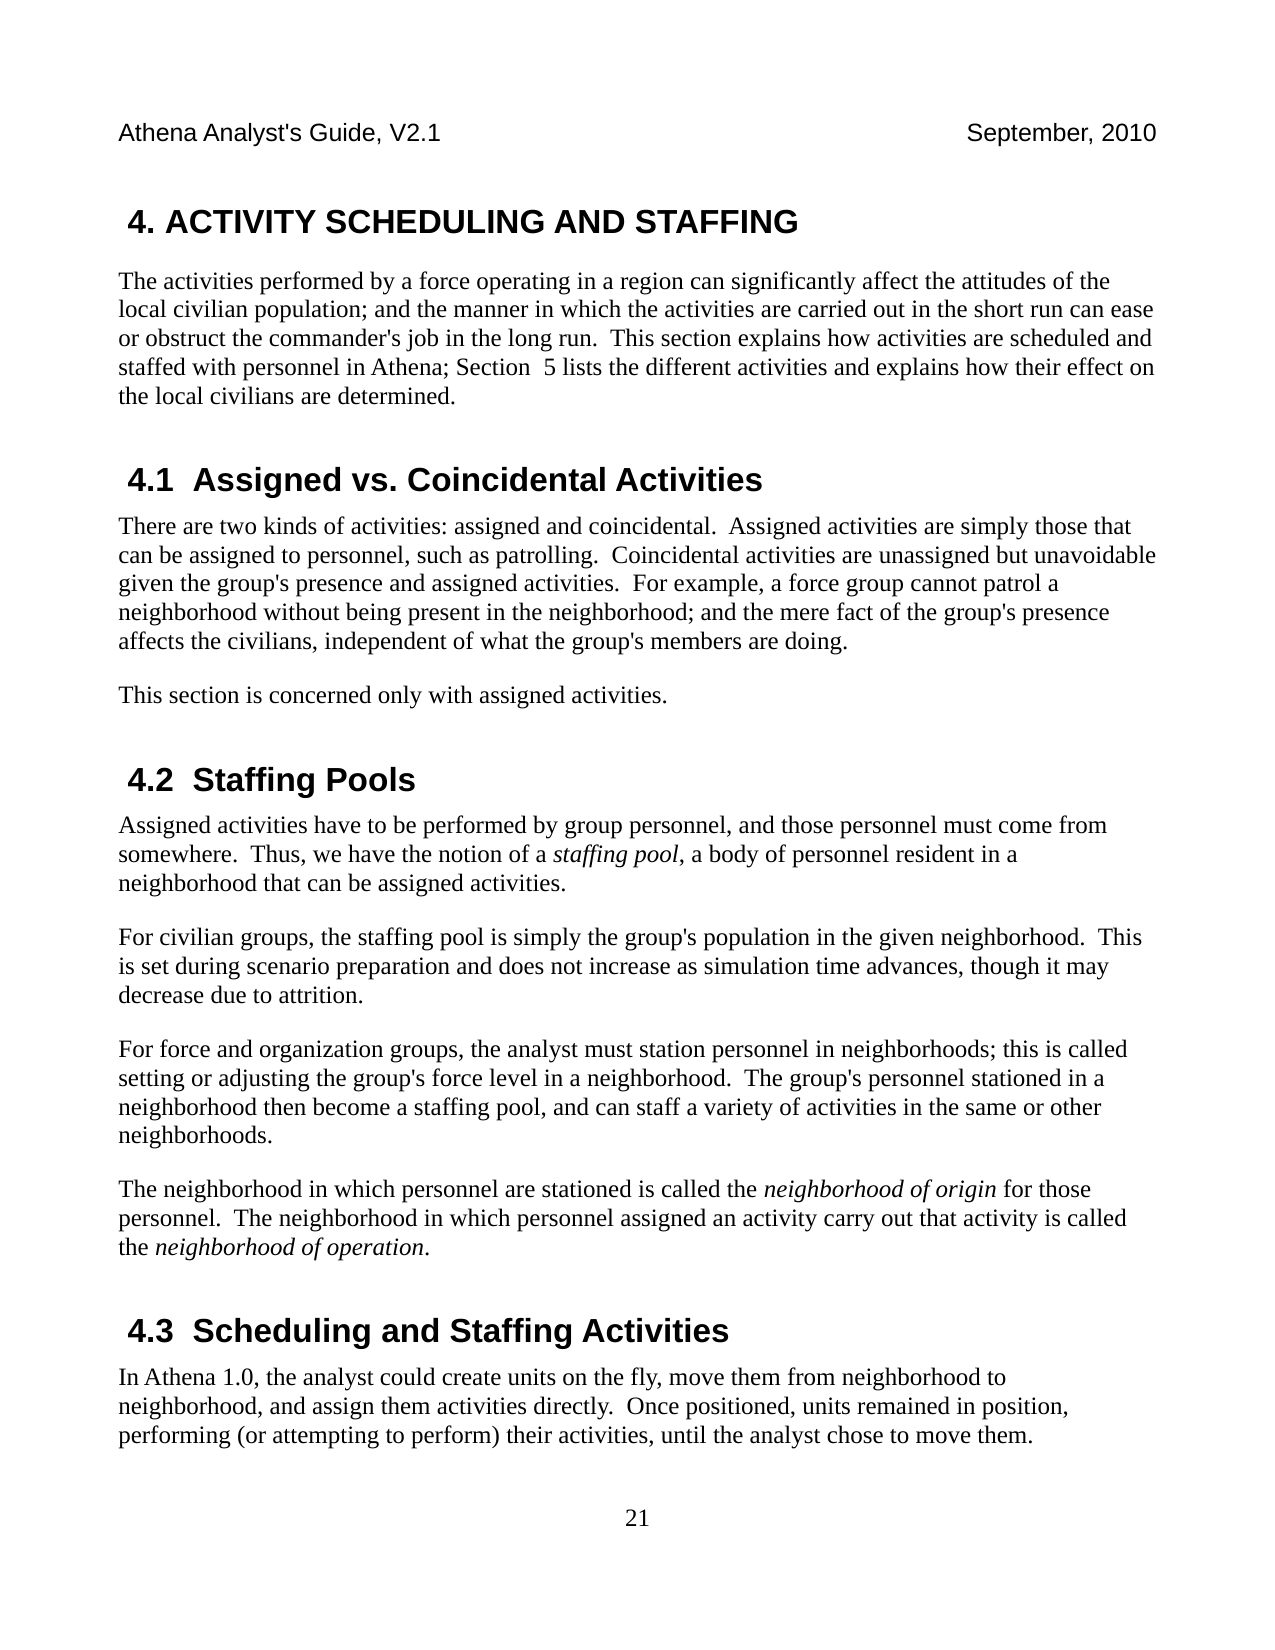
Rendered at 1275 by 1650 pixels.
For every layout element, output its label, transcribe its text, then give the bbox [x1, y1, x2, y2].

text In Athena 1.0, the analyst could create units on the fly, move them from neighborhood to neighborhood, and assign them activities directly. Once positioned, units remained in position, performing (or attempting to perform) their activities, until the analyst chose to move them. [118, 1362, 1157, 1448]
subtitle Activity Scheduling and Staffing [118, 202, 1157, 240]
subtitle Scheduling and Staffing Activities [118, 1311, 1157, 1350]
subtitle Staffing Pools [118, 759, 1157, 798]
text The activities performed by a force operating in a region can significantly affect the attitudes of the local civilian population; and the manner in which the activities are carried out in the short run can ease or obstruct the commander's job in the long run. This section explains how activities are scheduled and staffed with personnel in Athena; Section 5. lists the different activities and explains how their effect on the local civilians are determined. [118, 266, 1157, 409]
text There are two kinds of activities: assigned and coincidental. Assigned activities are simply those that can be assigned to personnel, such as patrolling. Coincidental activities are unassigned but unavoidable given the group's presence and assigned activities. For example, a force group cannot patrol a neighborhood without being present in the neighborhood; and the mere fact of the group's presence affects the civilians, independent of what the group's members are doing. [118, 511, 1157, 655]
text This section is concerned only with assigned activities. [118, 680, 1157, 709]
text The neighborhood in which personnel are stationed is called the neighborhood of origin for those personnel. The neighborhood in which personnel assigned an activity carry out that activity is called the neighborhood of operation. [118, 1174, 1157, 1261]
text For force and organization groups, the analyst must station personnel in neighborhoods; this is called setting or adjusting the group's force level in a neighborhood. The group's personnel stationed in a neighborhood then become a staffing pool, and can staff a variety of activities in the same or other neighborhoods. [118, 1034, 1157, 1149]
subtitle Assigned vs. Coincidental Activities [118, 460, 1157, 498]
text For civilian groups, the staffing pool is simply the group's population in the given neighborhood. This is set during scenario preparation and does not increase as simulation time advances, though it may decrease due to attrition. [118, 922, 1157, 1008]
text Assigned activities have to be performed by group personnel, and those personnel must come from somewhere. Thus, we have the notion of a staffing pool, a body of personnel resident in a neighborhood that can be assigned activities. [118, 811, 1157, 897]
